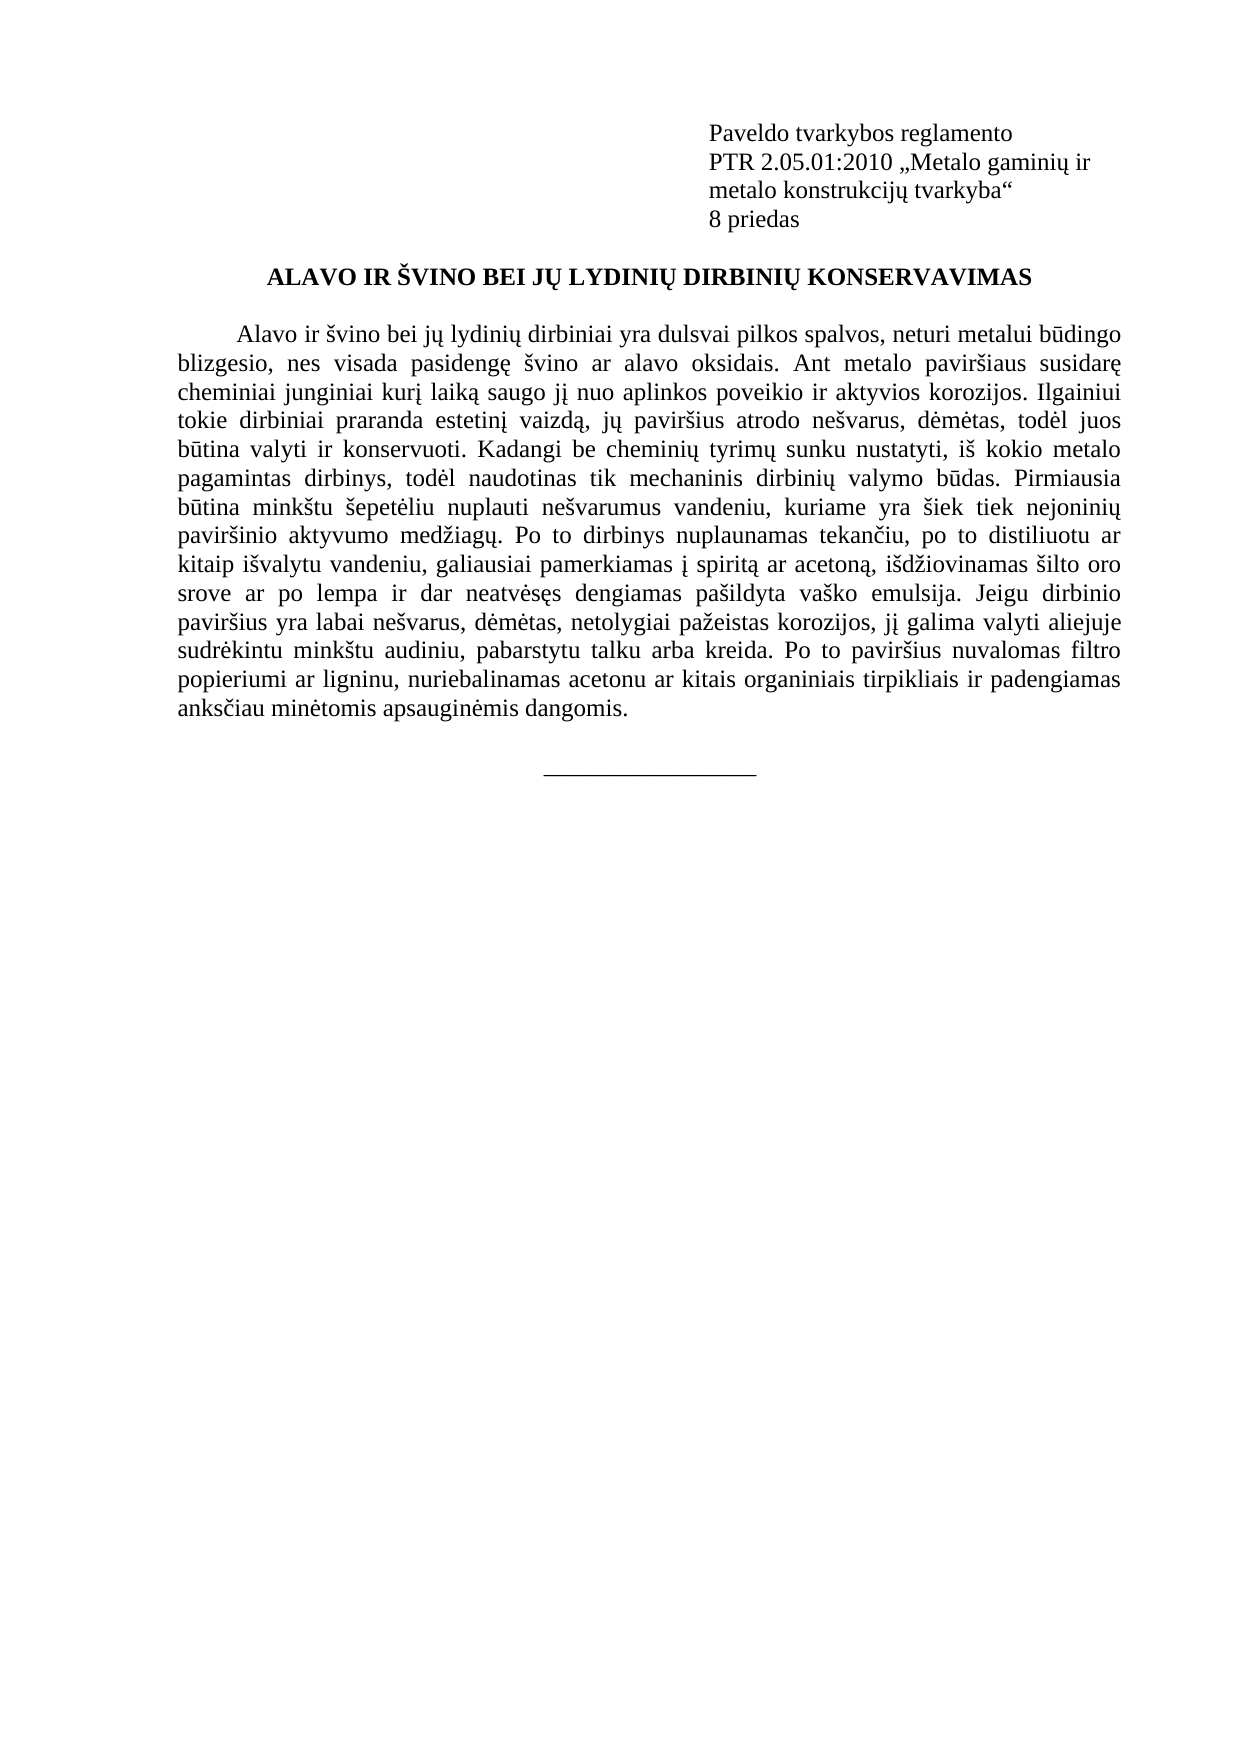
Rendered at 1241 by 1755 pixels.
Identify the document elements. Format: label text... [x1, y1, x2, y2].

text PTR 2.05.01:2010 „Metalo gaminių ir [177, 147, 1122, 176]
text 8 priedas [177, 204, 1122, 233]
text metalo konstrukcijų tvarkyba“ [177, 176, 1122, 204]
text ALAVO IR ŠVINO BEI JŲ LYDINIŲ DIRBINIŲ KONSERVAVIMAS [177, 262, 1122, 291]
text Paveldo tvarkybos reglamento [177, 118, 1122, 147]
text Alavo ir švino bei jų lydinių dirbiniai yra dulsvai pilkos spalvos, neturi metalui būdingo blizgesio, nes visada pasidengę švino ar alavo oksidais. Ant metalo paviršiaus susidarę cheminiai junginiai kurį laiką saugo jį nuo aplinkos poveikio ir aktyvios korozijos. Ilgainiui tokie dirbiniai praranda estetinį vaizdą, jų paviršius atrodo nešvarus, dėmėtas, todėl juos būtina valyti ir konservuoti. Kadangi be cheminių tyrimų sunku nustatyti, iš kokio metalo pagamintas dirbinys, todėl naudotinas tik mechaninis dirbinių valymo būdas. Pirmiausia būtina minkštu šepetėliu nuplauti nešvarumus vandeniu, kuriame yra šiek tiek nejoninių paviršinio aktyvumo medžiagų. Po to dirbinys nuplaunamas tekančiu, po to distiliuotu ar kitaip išvalytu vandeniu, galiausiai pamerkiamas į spiritą ar acetoną, išdžiovinamas šilto oro srove ar po lempa ir dar neatvėsęs dengiamas pašildyta vaško emulsija. Jeigu dirbinio paviršius yra labai nešvarus, dėmėtas, netolygiai pažeistas korozijos, jį galima valyti aliejuje sudrėkintu minkštu audiniu, pabarstytu talku arba kreida. Po to paviršius nuvalomas filtro popieriumi ar ligninu, nuriebalinamas acetonu ar kitais organiniais tirpikliais ir padengiamas anksčiau minėtomis apsauginėmis dangomis. [177, 319, 1122, 722]
text _________________ [177, 751, 1122, 779]
